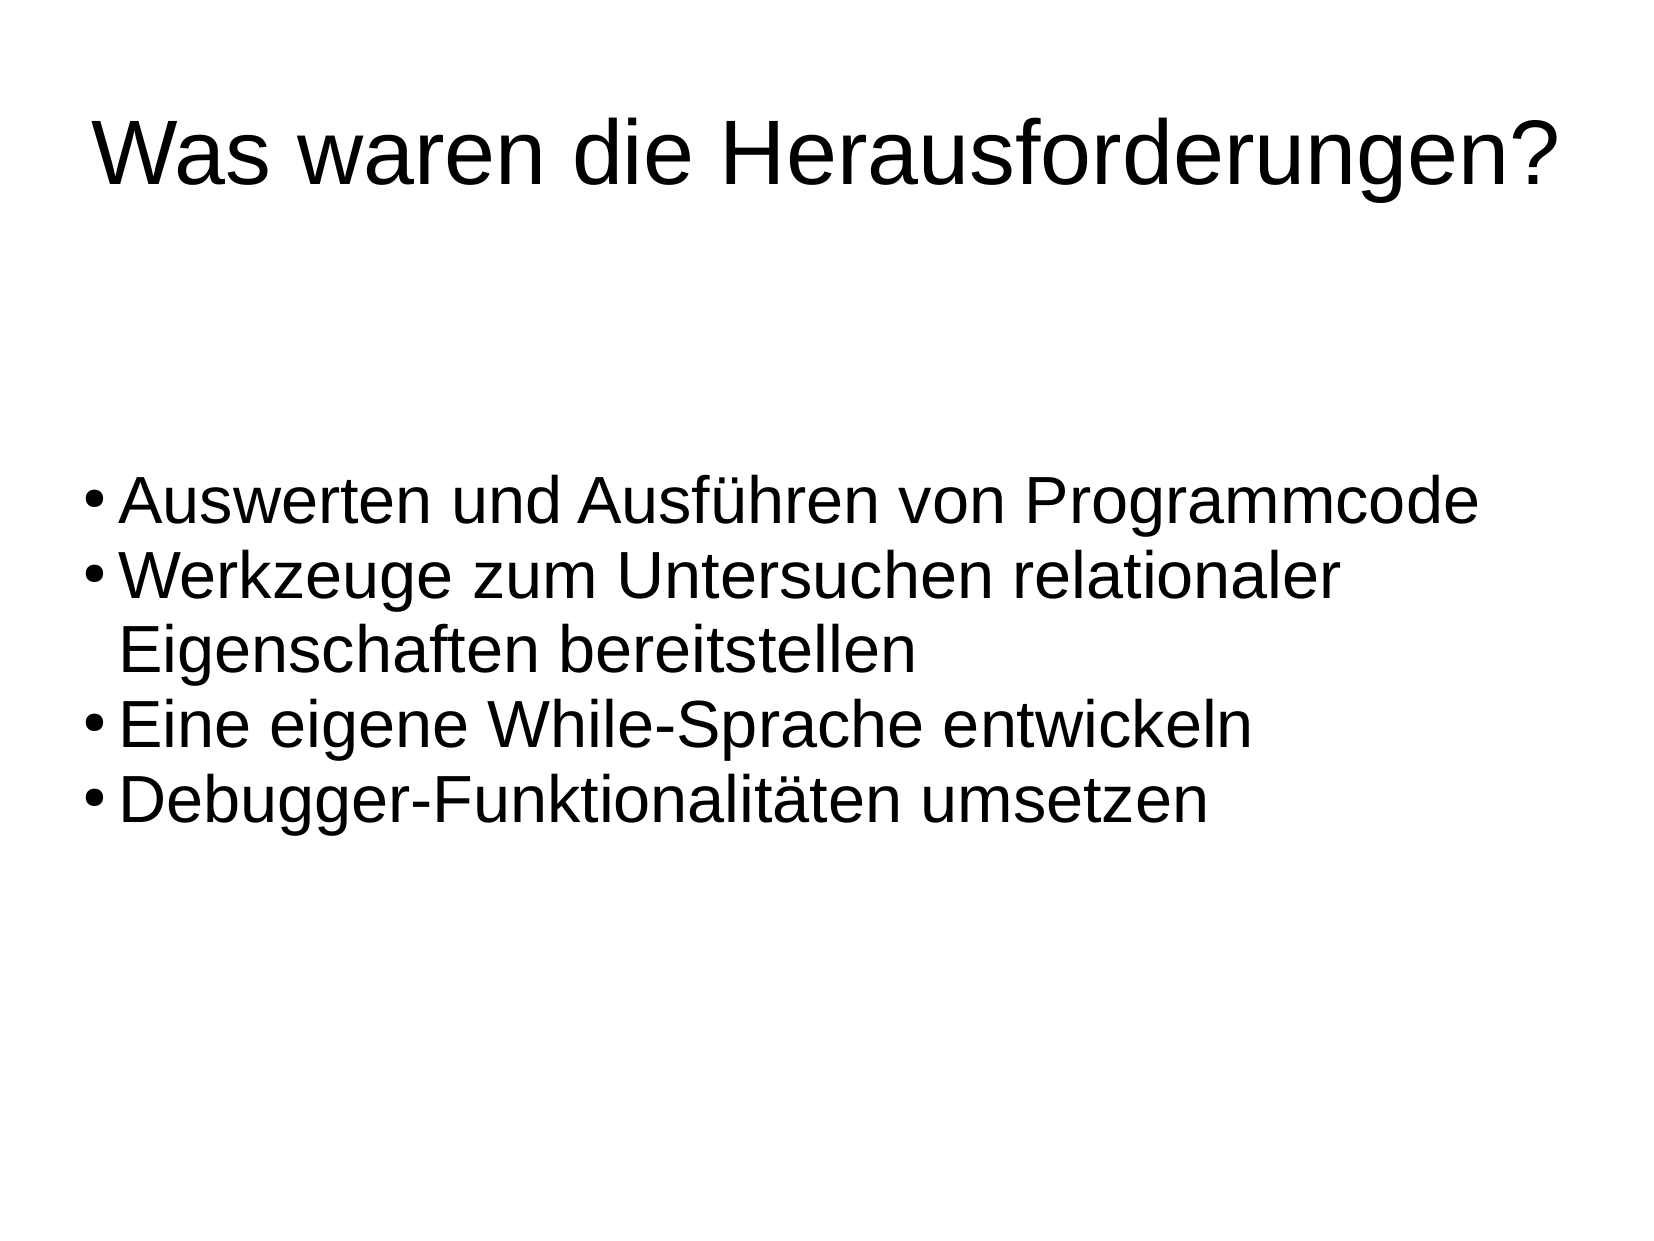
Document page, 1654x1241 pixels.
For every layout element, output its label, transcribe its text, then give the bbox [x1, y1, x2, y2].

title Was waren die Herausforderungen? [82, 49, 1571, 257]
subtitle Auswerten und Ausführen von Programmcode Werkzeuge zum Untersuchen relationaler Eigenschaften bereitstellen Eine eigene While-Sprache entwickeln Debugger-Funktionalitäten umsetzen [82, 290, 1571, 1010]
